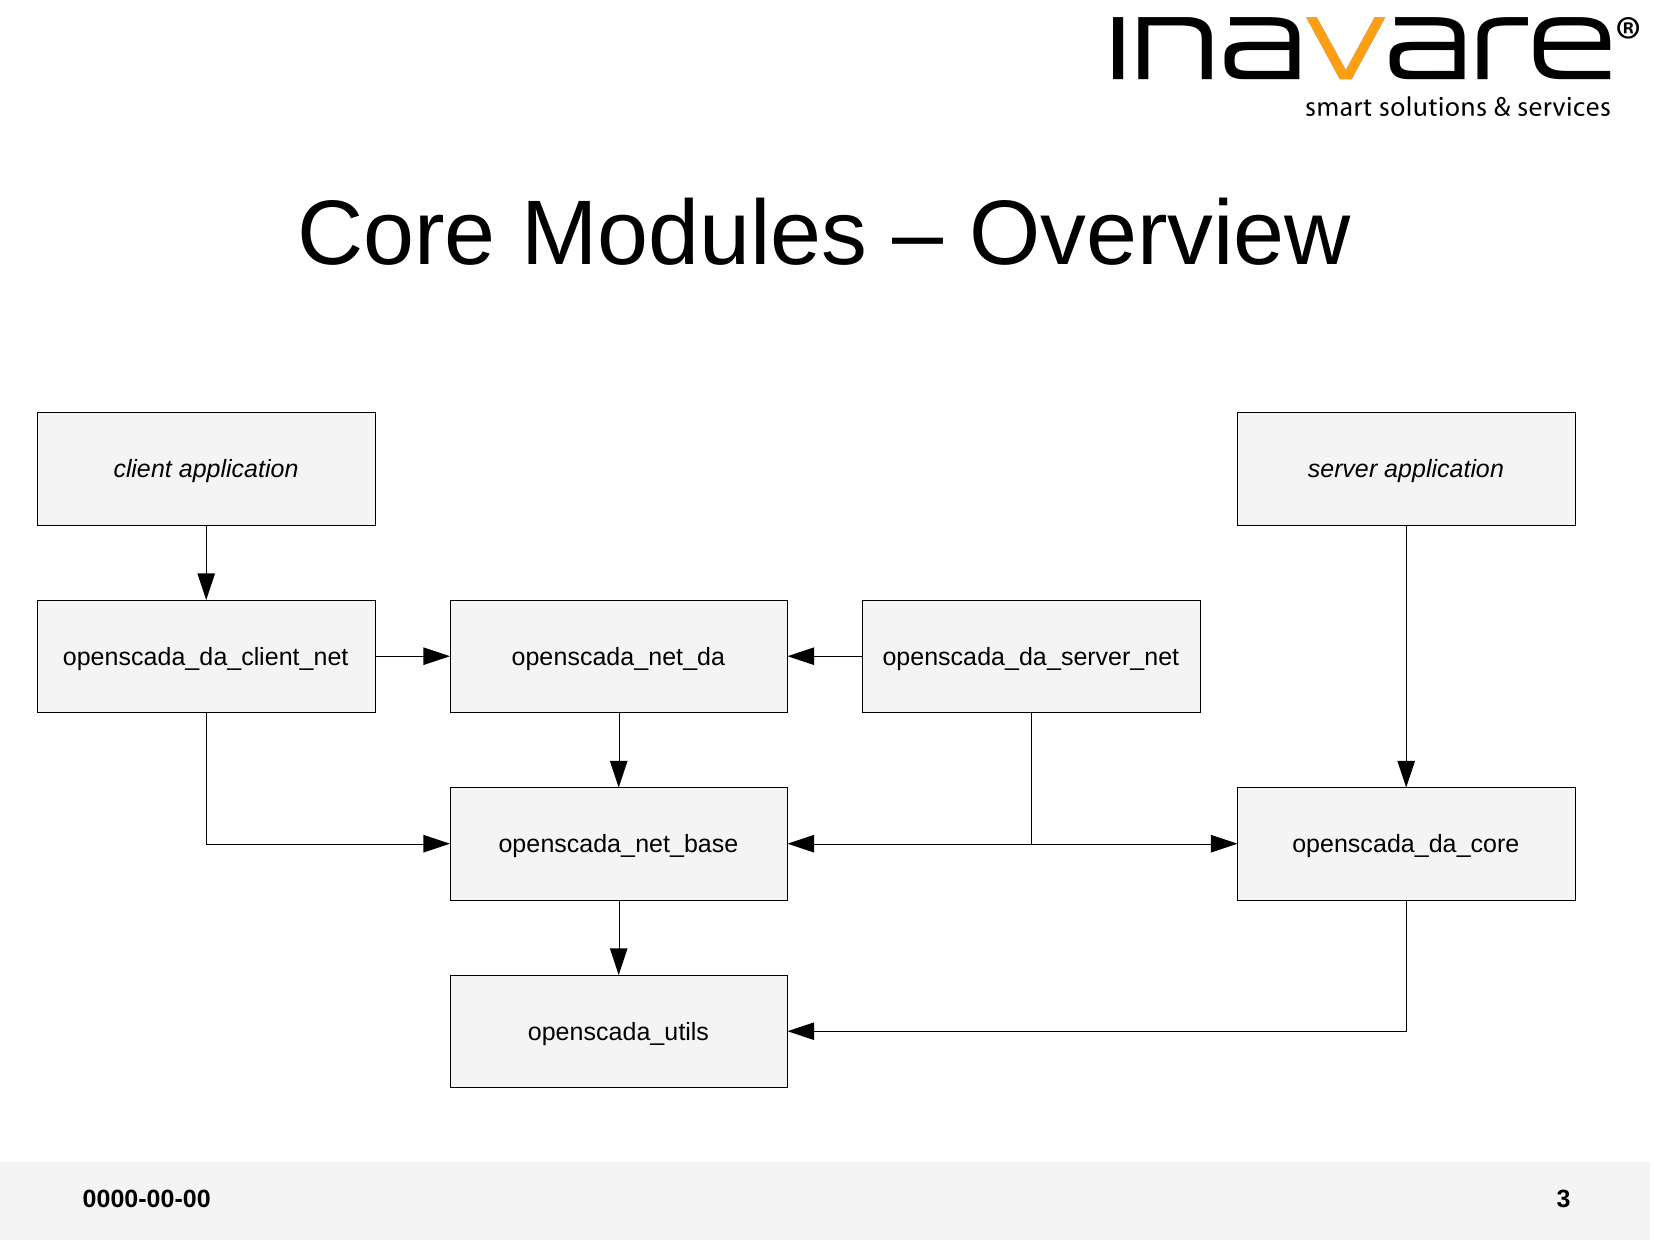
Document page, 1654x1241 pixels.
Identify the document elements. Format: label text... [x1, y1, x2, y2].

text_box openscada_da_server_net [862, 600, 1201, 713]
text_box openscada_utils [450, 975, 788, 1088]
picture [1113, 17, 1639, 116]
text_box openscada_net_da [450, 600, 788, 713]
title Core Modules – Overview [37, 157, 1613, 309]
text_box openscada_da_client_net [37, 600, 376, 713]
text_box openscada_net_base [450, 787, 788, 901]
text_box server application [1237, 412, 1576, 526]
text_box client application [37, 412, 376, 526]
text_box openscada_da_core [1237, 787, 1576, 901]
